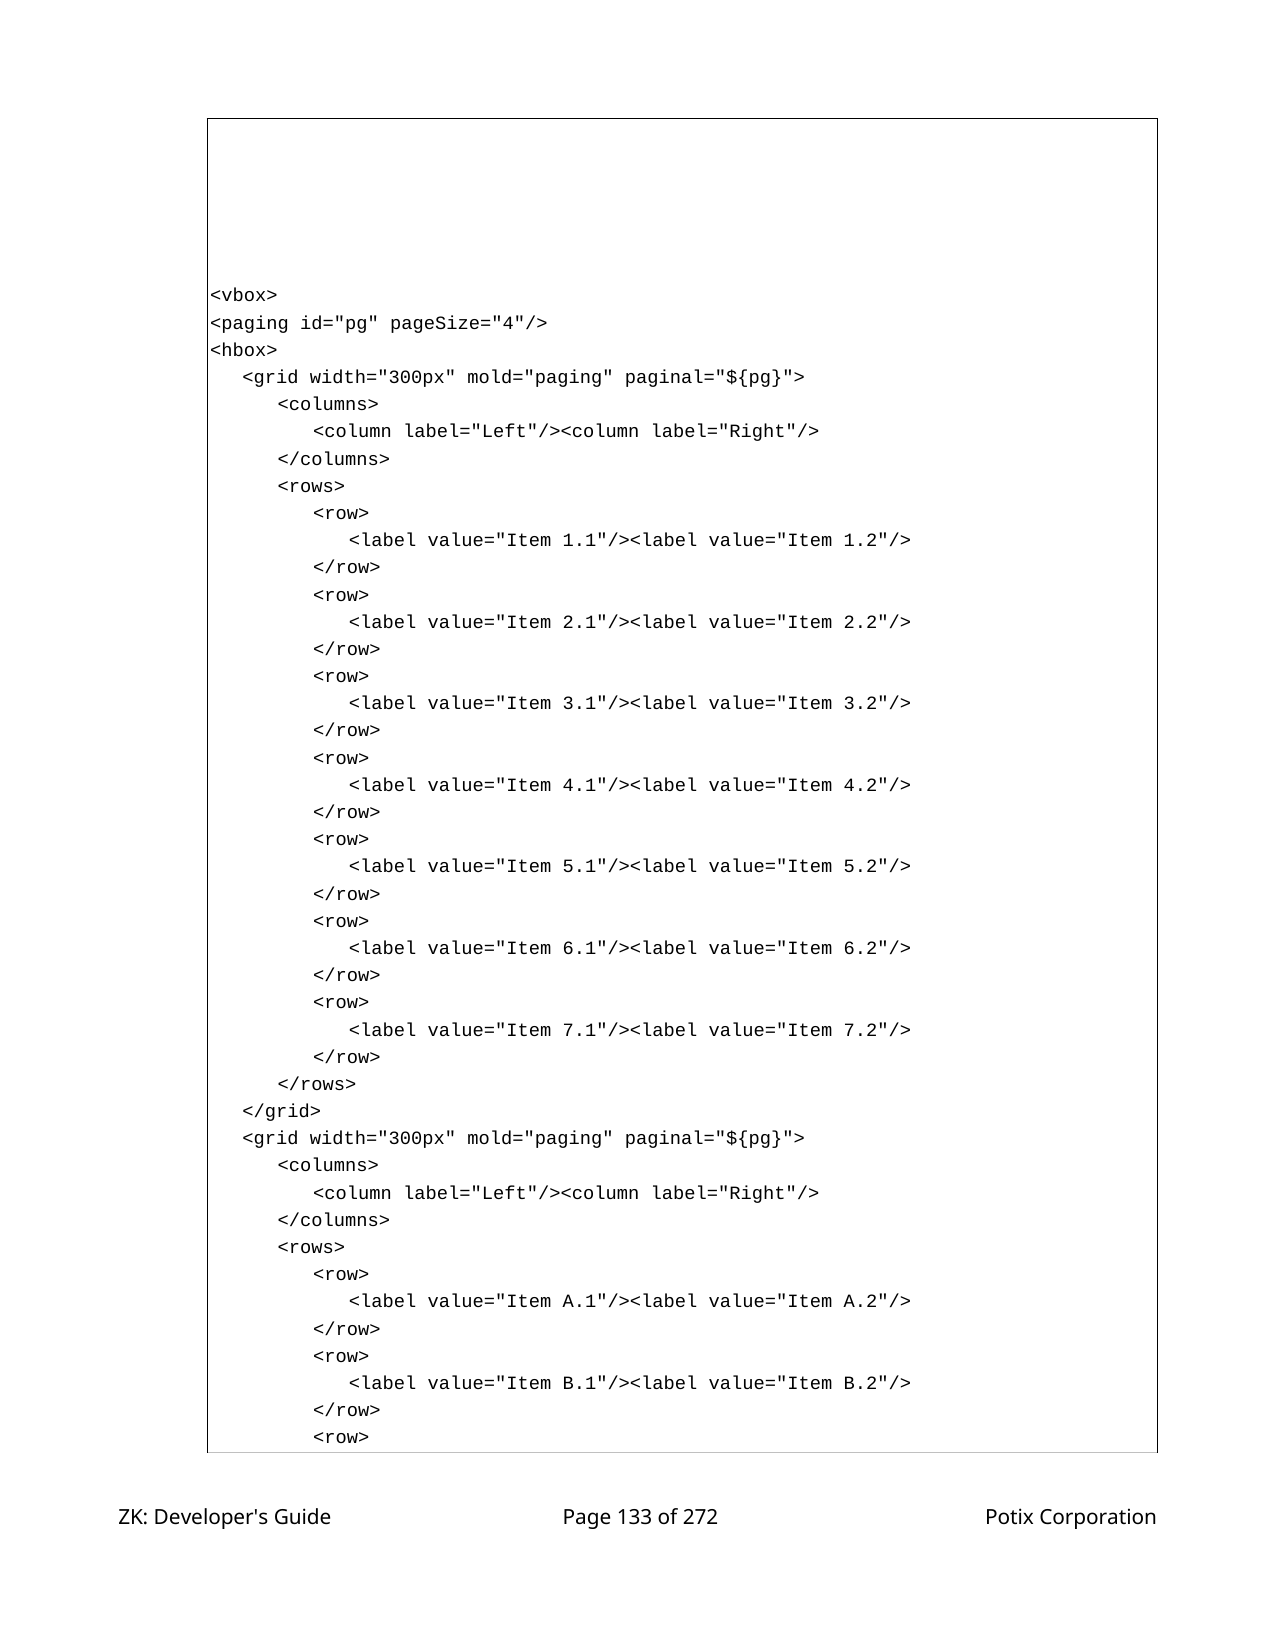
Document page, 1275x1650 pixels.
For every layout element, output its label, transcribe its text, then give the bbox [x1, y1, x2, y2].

text <row> [208, 1344, 1157, 1368]
text </row> [208, 1316, 1157, 1341]
text </row> [208, 800, 1157, 824]
text <hbox> [208, 338, 1157, 362]
text <rows> [208, 1235, 1157, 1259]
text </row> [208, 1044, 1157, 1069]
text </row> [208, 637, 1157, 661]
text <label value="Item 6.1"/><label value="Item 6.2"/> [208, 936, 1157, 960]
text </columns> [208, 1208, 1157, 1232]
text <label value="Item A.1"/><label value="Item A.2"/> [208, 1289, 1157, 1313]
text <row> [208, 664, 1157, 688]
text </columns> [208, 446, 1157, 471]
text <column label="Left"/><column label="Right"/> [208, 419, 1157, 443]
text <label value="Item 4.1"/><label value="Item 4.2"/> [208, 773, 1157, 797]
text </row> [208, 881, 1157, 906]
text <label value="Item 1.1"/><label value="Item 1.2"/> [208, 528, 1157, 552]
text <row> [208, 1262, 1157, 1286]
text </rows> [208, 1072, 1157, 1096]
text <row> [208, 501, 1157, 525]
text <columns> [208, 1153, 1157, 1178]
text <row> [208, 909, 1157, 933]
text <rows> [208, 474, 1157, 498]
text <label value="Item 7.1"/><label value="Item 7.2"/> [208, 1017, 1157, 1042]
text <row> [208, 582, 1157, 607]
text <label value="Item B.1"/><label value="Item B.2"/> [208, 1371, 1157, 1395]
text <row> [208, 746, 1157, 770]
text <row> [208, 827, 1157, 851]
text <label value="Item 5.1"/><label value="Item 5.2"/> [208, 854, 1157, 878]
text <label value="Item 2.1"/><label value="Item 2.2"/> [208, 609, 1157, 634]
text </row> [208, 718, 1157, 743]
text </row> [208, 1398, 1157, 1422]
text </row> [208, 963, 1157, 987]
text </row> [208, 555, 1157, 579]
text </grid> [208, 1099, 1157, 1123]
text <vbox> [208, 119, 1157, 308]
text <row> [208, 990, 1157, 1014]
text <paging id="pg" pageSize="4"/> [208, 311, 1157, 335]
text <grid width="300px" mold="paging" paginal="${pg}"> [208, 365, 1157, 389]
text <grid width="300px" mold="paging" paginal="${pg}"> [208, 1126, 1157, 1150]
text <columns> [208, 392, 1157, 416]
text <row> [208, 1425, 1157, 1452]
text <column label="Left"/><column label="Right"/> [208, 1181, 1157, 1205]
text <label value="Item 3.1"/><label value="Item 3.2"/> [208, 691, 1157, 715]
